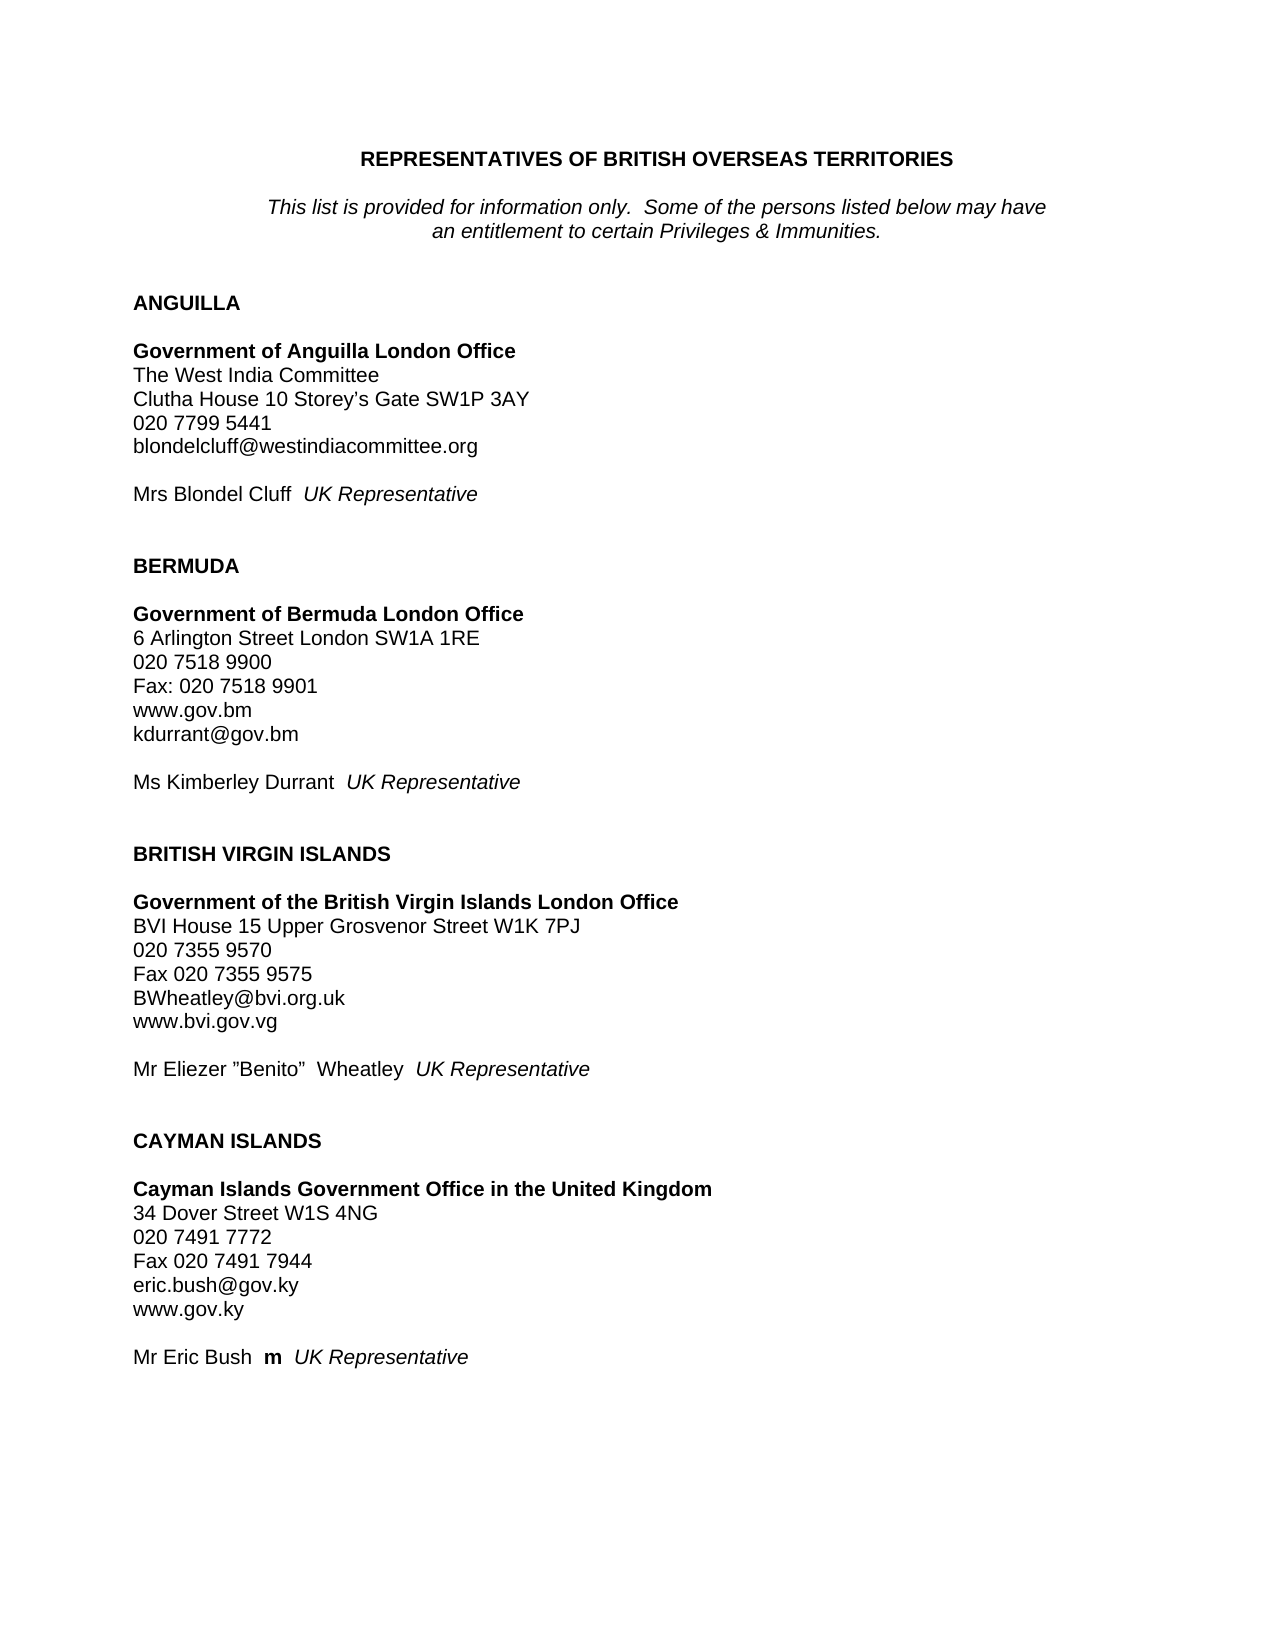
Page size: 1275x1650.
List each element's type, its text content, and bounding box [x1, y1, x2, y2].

text www.gov.ky [133, 1297, 1181, 1321]
text eric.bush@gov.ky [133, 1273, 1181, 1297]
text BVI House 15 Upper Grosvenor Street W1K 7PJ [133, 913, 1181, 937]
text Government of Bermuda London Office 6 Arlington Street London SW1A 1RE 020 7518 9900 Fax: 020 7518 9901 www.gov.bm [133, 602, 1181, 722]
text BERMUDA [133, 554, 1181, 578]
subtitle CAYMAN ISLANDS [133, 1129, 1181, 1153]
text 020 7355 9570 [133, 937, 1181, 961]
subtitle ANGUILLA [133, 291, 1181, 314]
text kdurrant@gov.bm [133, 722, 1181, 746]
text www.bvi.gov.vg [133, 1009, 1181, 1033]
text This list is provided for information only. Some of the persons listed below may have [133, 195, 1181, 219]
text Government of the British Virgin Islands London Office [133, 889, 1181, 913]
text Ms Kimberley Durrant UK Representative [133, 770, 1181, 794]
text The West India Committee [133, 362, 1181, 386]
text Fax 020 7491 7944 [133, 1249, 1181, 1273]
text BWheatley@bvi.org.uk [133, 985, 1181, 1009]
text Clutha House 10 Storey’s Gate SW1P 3AY [133, 386, 1181, 410]
subtitle REPRESENTATIVES OF BRITISH OVERSEAS TERRITORIES [133, 147, 1181, 171]
text Mr Eliezer ”Benito” Wheatley UK Representative [133, 1057, 1181, 1081]
text Mrs Blondel Cluff UK Representative [133, 482, 1181, 506]
text Government of Anguilla London Office [133, 338, 1181, 362]
text Fax 020 7355 9575 [133, 961, 1181, 985]
text an entitlement to certain Privileges & Immunities. [133, 219, 1181, 243]
text 020 7491 7772 [133, 1225, 1181, 1249]
text Mr Eric Bush m UK Representative [133, 1345, 1181, 1369]
subtitle Cayman Islands Government Office in the United Kingdom [133, 1177, 1181, 1201]
text 020 7799 5441 [133, 410, 1181, 434]
text 34 Dover Street W1S 4NG [133, 1201, 1181, 1225]
text blondelcluff@westindiacommittee.org [133, 434, 1181, 458]
subtitle BRITISH VIRGIN ISLANDS [133, 842, 1181, 866]
